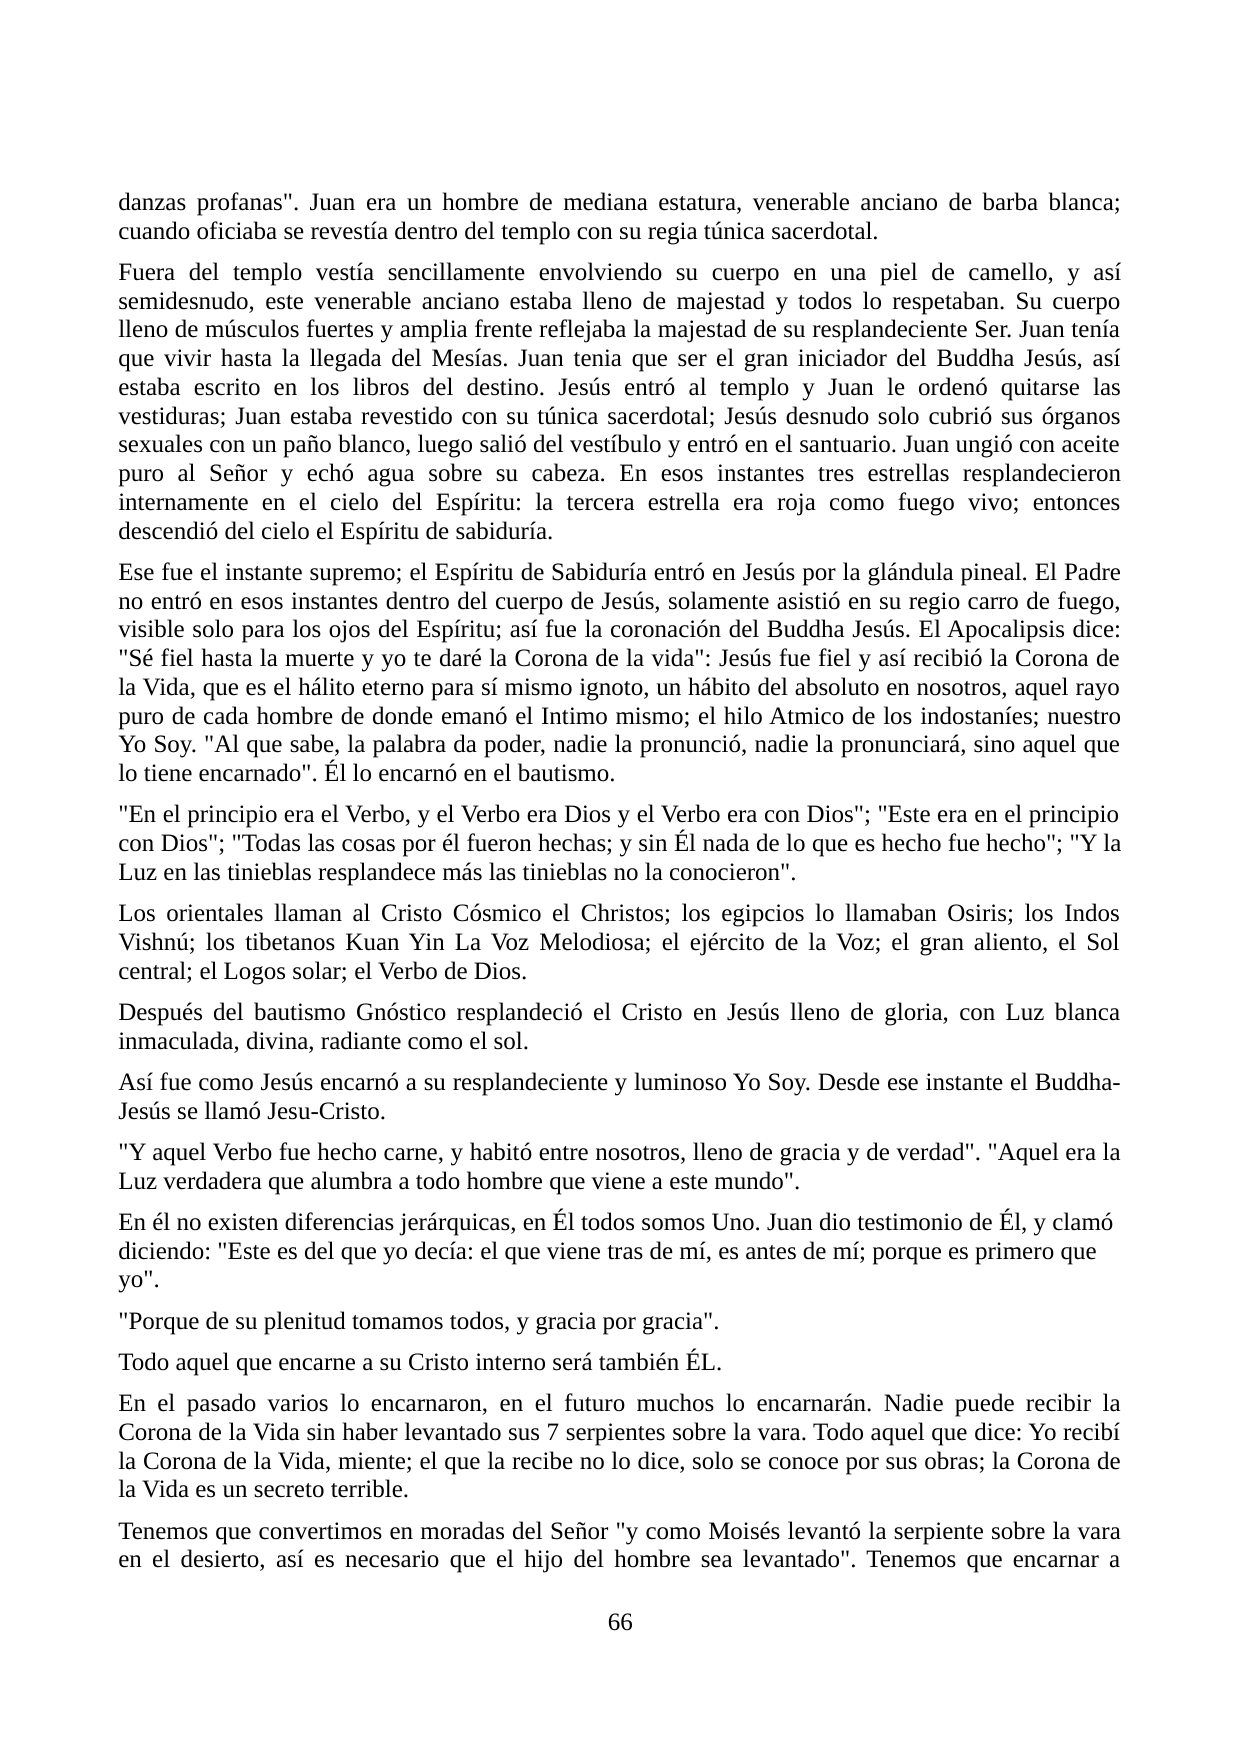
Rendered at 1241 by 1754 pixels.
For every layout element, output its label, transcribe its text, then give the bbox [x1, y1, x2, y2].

text Los orientales llaman al Cristo Cósmico el Christos; los egipcios lo llamaban Osiris; los Indos Vishnú; los tibetanos Kuan Yin La Voz Melodiosa; el ejército de la Voz; el gran aliento, el Sol central; el Logos solar; el Verbo de Dios. [118, 898, 1122, 984]
text Tenemos que convertimos en moradas del Señor "y como Moisés levantó la serpiente sobre la vara en el desierto, así es necesario que el hijo del hombre sea levantado". Tenemos que encarnar a [118, 1516, 1122, 1573]
text danzas profanas". Juan era un hombre de mediana estatura, venerable anciano de barba blanca; cuando oficiaba se revestía dentro del templo con su regia túnica sacerdotal. [118, 187, 1122, 244]
text En él no existen diferencias jerárquicas, en Él todos somos Uno. Juan dio testimonio de Él, y clamó diciendo: "Este es del que yo decía: el que viene tras de mí, es antes de mí; porque es primero que yo". [118, 1207, 1122, 1293]
text Todo aquel que encarne a su Cristo interno será también ÉL. [118, 1347, 1122, 1376]
text "En el principio era el Verbo, y el Verbo era Dios y el Verbo era con Dios"; "Este era en el principio con Dios"; "Todas las cosas por él fueron hechas; y sin Él nada de lo que es hecho fue hecho"; "Y la Luz en las tinieblas resplandece más las tinieblas no la conocieron". [118, 799, 1122, 886]
text Después del bautismo Gnóstico resplandeció el Cristo en Jesús lleno de gloria, con Luz blanca inmaculada, divina, radiante como el sol. [118, 997, 1122, 1054]
text "Porque de su plenitud tomamos todos, y gracia por gracia". [118, 1306, 1122, 1334]
text Ese fue el instante supremo; el Espíritu de Sabiduría entró en Jesús por la glándula pineal. El Padre no entró en esos instantes dentro del cuerpo de Jesús, solamente asistió en su regio carro de fuego, visible solo para los ojos del Espíritu; así fue la coronación del Buddha Jesús. El Apocalipsis dice: "Sé fiel hasta la muerte y yo te daré la Corona de la vida": Jesús fue fiel y así recibió la Corona de la Vida, que es el hálito eterno para sí mismo ignoto, un hábito del absoluto en nosotros, aquel rayo puro de cada hombre de donde emanó el Intimo mismo; el hilo Atmico de los indostaníes; nuestro Yo Soy. "Al que sabe, la palabra da poder, nadie la pronunció, nadie la pronunciará, sino aquel que lo tiene encarnado". Él lo encarnó en el bautismo. [118, 557, 1122, 787]
text Fuera del templo vestía sencillamente envolviendo su cuerpo en una piel de camello, y así semidesnudo, este venerable anciano estaba lleno de majestad y todos lo respetaban. Su cuerpo lleno de músculos fuertes y amplia frente reflejaba la majestad de su resplandeciente Ser. Juan tenía que vivir hasta la llegada del Mesías. Juan tenia que ser el gran iniciador del Buddha Jesús, así estaba escrito en los libros del destino. Jesús entró al templo y Juan le ordenó quitarse las vestiduras; Juan estaba revestido con su túnica sacerdotal; Jesús desnudo solo cubrió sus órganos sexuales con un paño blanco, luego salió del vestíbulo y entró en el santuario. Juan ungió con aceite puro al Señor y echó agua sobre su cabeza. En esos instantes tres estrellas resplandecieron internamente en el cielo del Espíritu: la tercera estrella era roja como fuego vivo; entonces descendió del cielo el Espíritu de sabiduría. [118, 257, 1122, 544]
text Así fue como Jesús encarnó a su resplandeciente y luminoso Yo Soy. Desde ese instante el Buddha-Jesús se llamó Jesu-Cristo. [118, 1067, 1122, 1124]
text "Y aquel Verbo fue hecho carne, y habitó entre nosotros, lleno de gracia y de verdad". "Aquel era la Luz verdadera que alumbra a todo hombre que viene a este mundo". [118, 1137, 1122, 1194]
text En el pasado varios lo encarnaron, en el futuro muchos lo encarnarán. Nadie puede recibir la Corona de la Vida sin haber levantado sus 7 serpientes sobre la vara. Todo aquel que dice: Yo recibí la Corona de la Vida, miente; el que la recibe no lo dice, solo se conoce por sus obras; la Corona de la Vida es un secreto terrible. [118, 1388, 1122, 1503]
